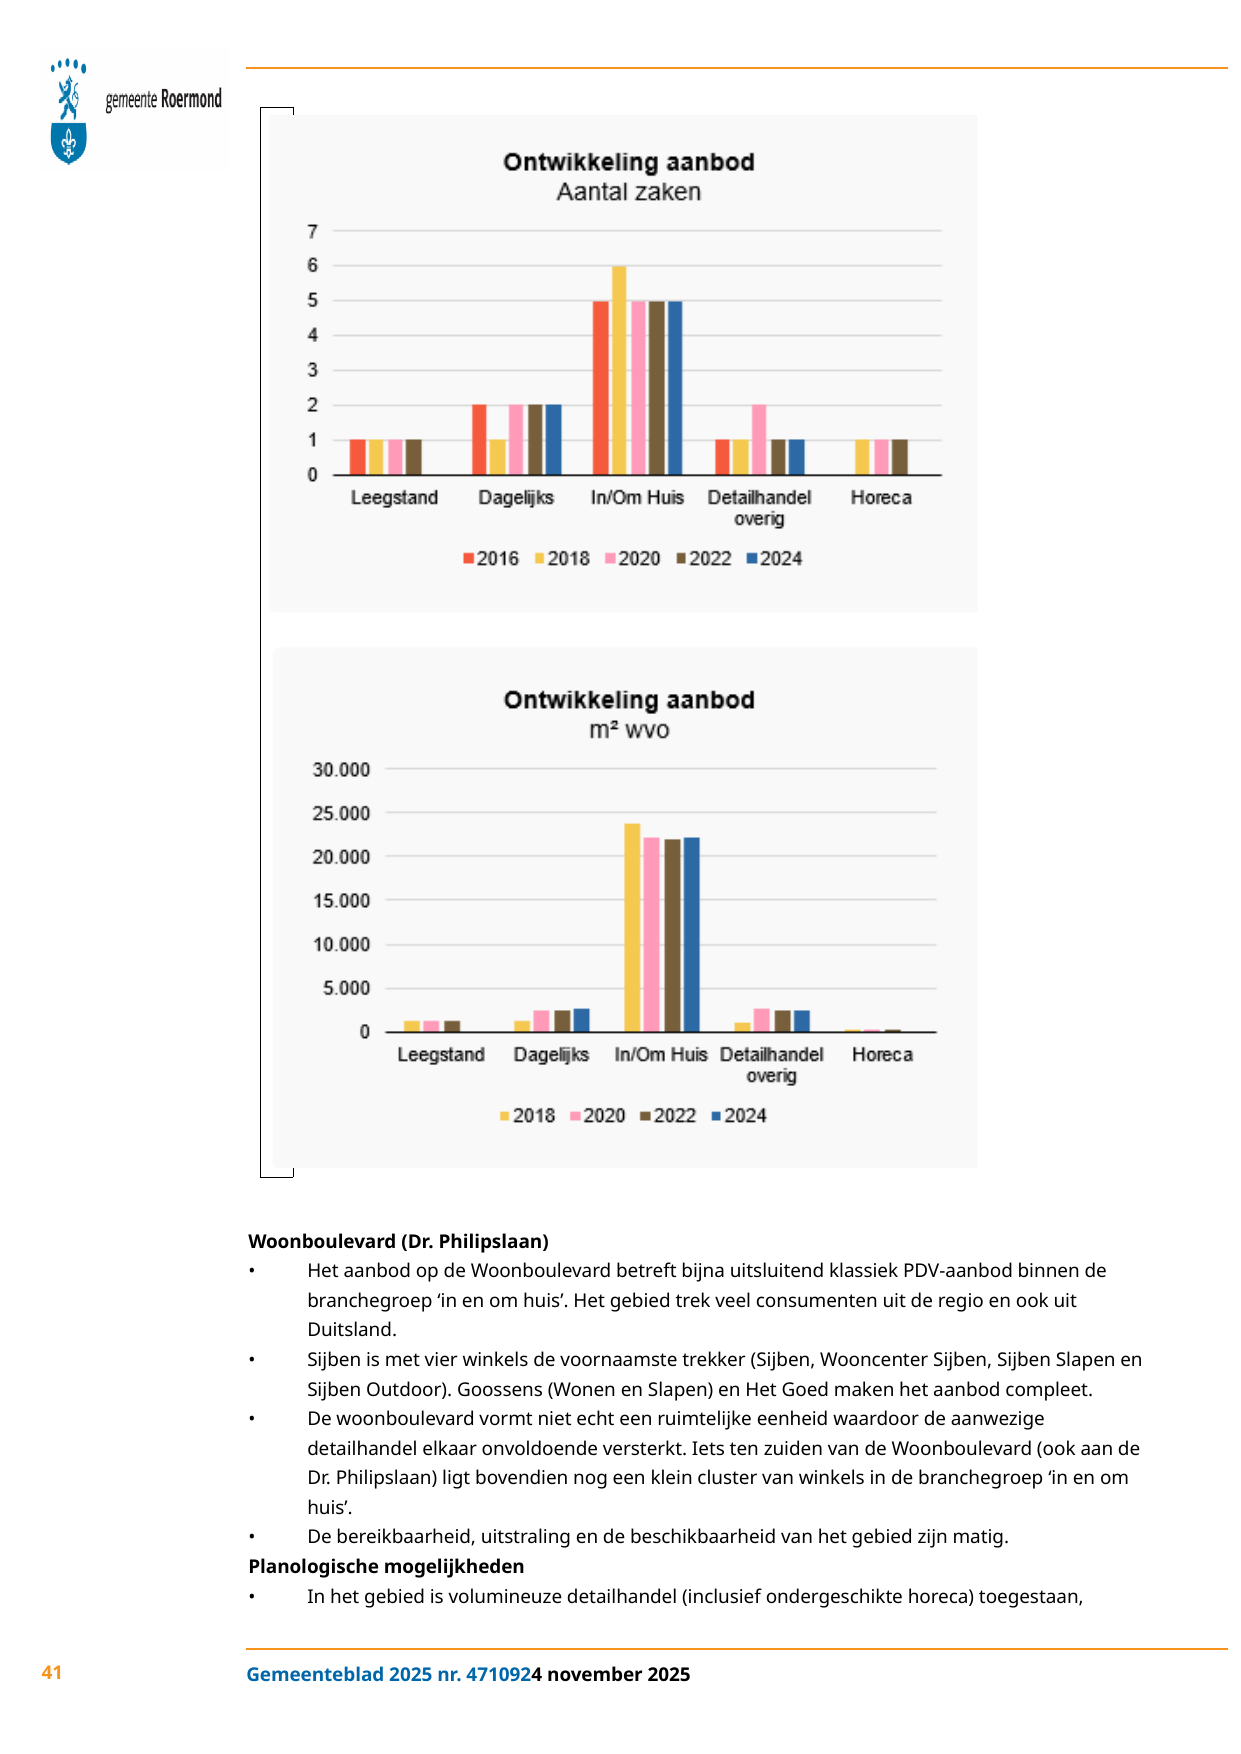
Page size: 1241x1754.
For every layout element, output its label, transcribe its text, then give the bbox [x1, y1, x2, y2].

text Woonboulevard (Dr. Philipslaan) [248, 1228, 1152, 1254]
list Het aanbod op de Woonboulevard betreft bijna uitsluitend klassiek PDV-aanbod binnen de branchegroep ‘in en om huis’. Het gebied trek veel consumenten uit de regio en ook uit Duitsland. [248, 1257, 1152, 1342]
picture [268, 115, 978, 1168]
list De bereikbaarheid, uitstraling en de beschikbaarheid van het gebied zijn matig. [248, 1524, 1152, 1549]
text Planologische mogelijkheden [248, 1553, 1152, 1579]
picture [41, 47, 231, 172]
list Sijben is met vier winkels de voornaamste trekker (Sijben, Wooncenter Sijben, Sijben Slapen en Sijben Outdoor). Goossens (Wonen en Slapen) en Het Goed maken het aanbod compleet. [248, 1346, 1152, 1402]
list In het gebied is volumineuze detailhandel (inclusief ondergeschikte horeca) toegestaan, [248, 1583, 1152, 1609]
list De woonboulevard vormt niet echt een ruimtelijke eenheid waardoor de aanwezige detailhandel elkaar onvoldoende versterkt. Iets ten zuiden van de Woonboulevard (ook aan de Dr. Philipslaan) ligt bovendien nog een klein cluster van winkels in de branchegroep ‘in en om huis’. [248, 1405, 1152, 1520]
